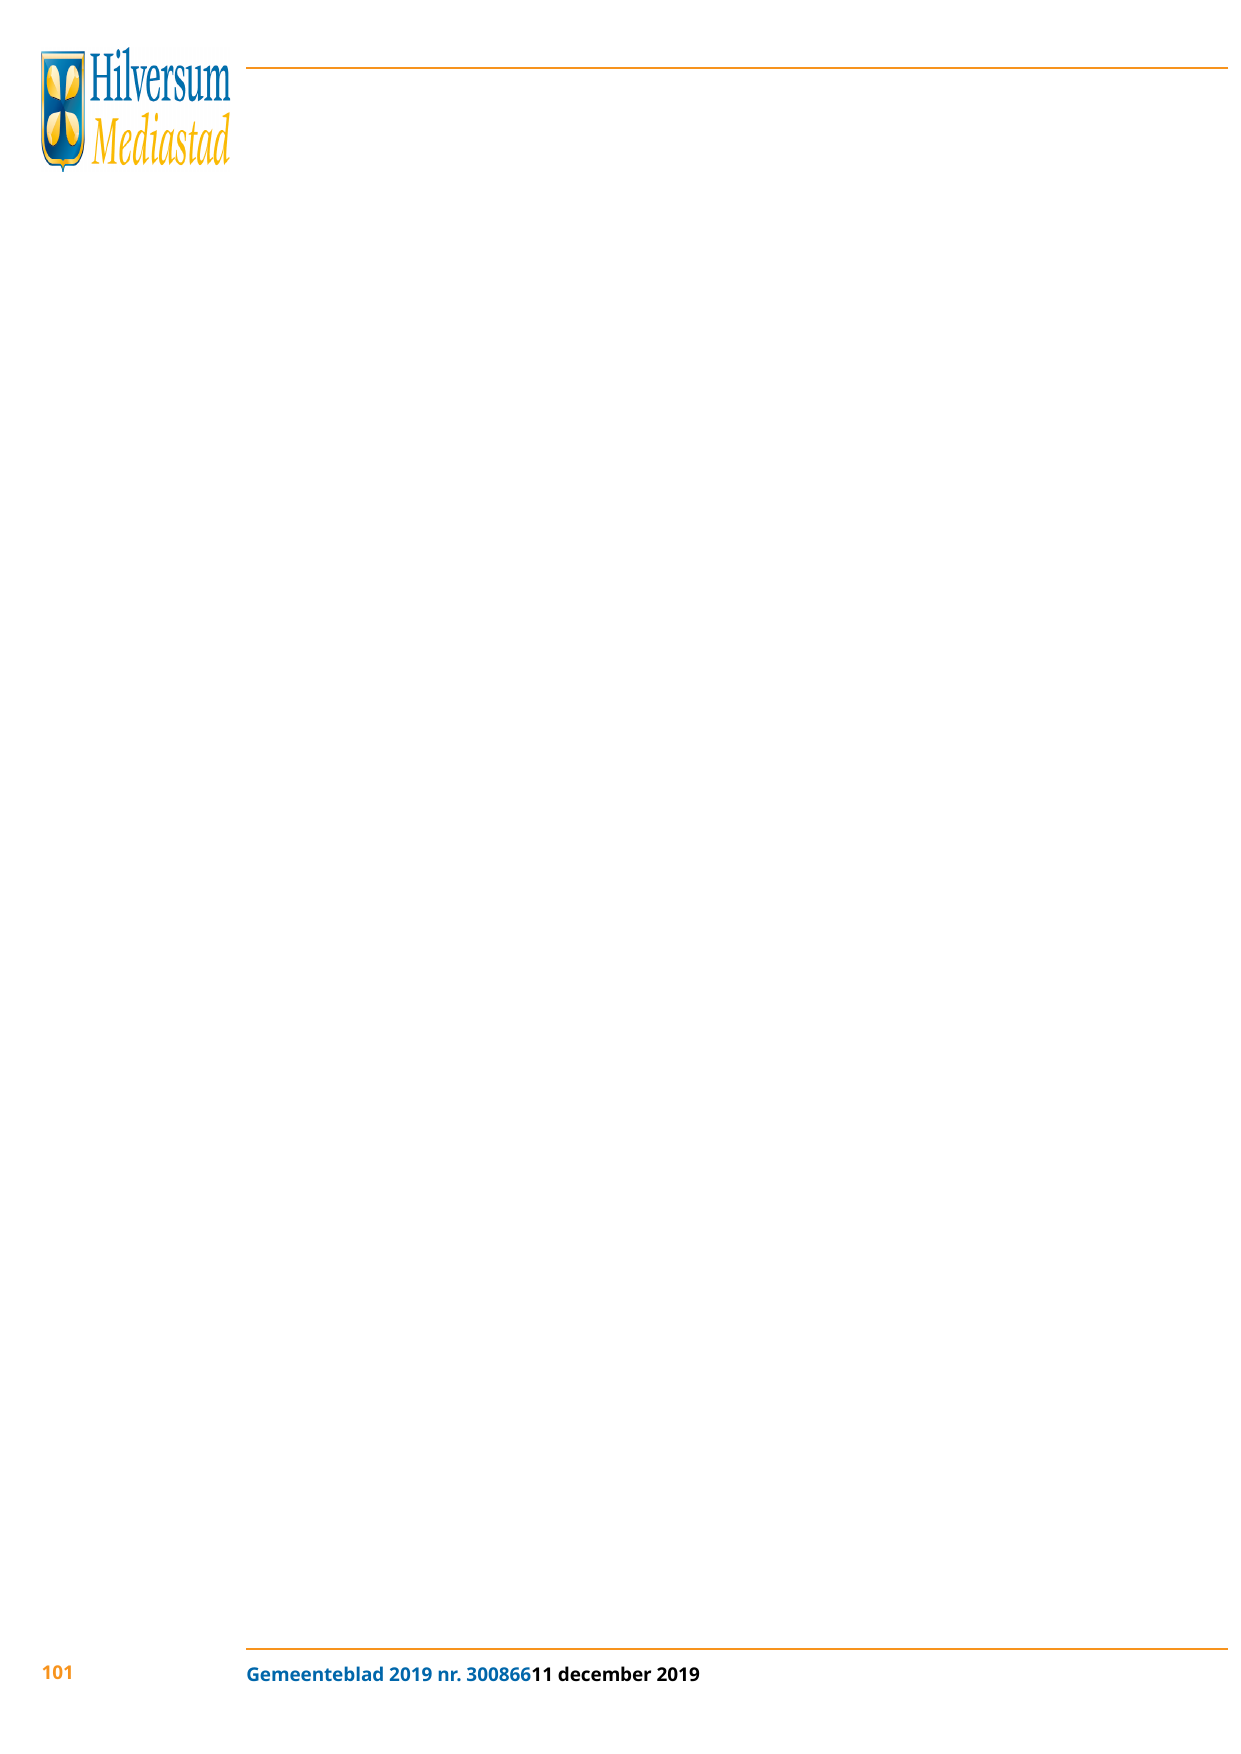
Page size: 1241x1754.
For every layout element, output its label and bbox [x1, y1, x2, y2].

picture [41, 47, 231, 172]
